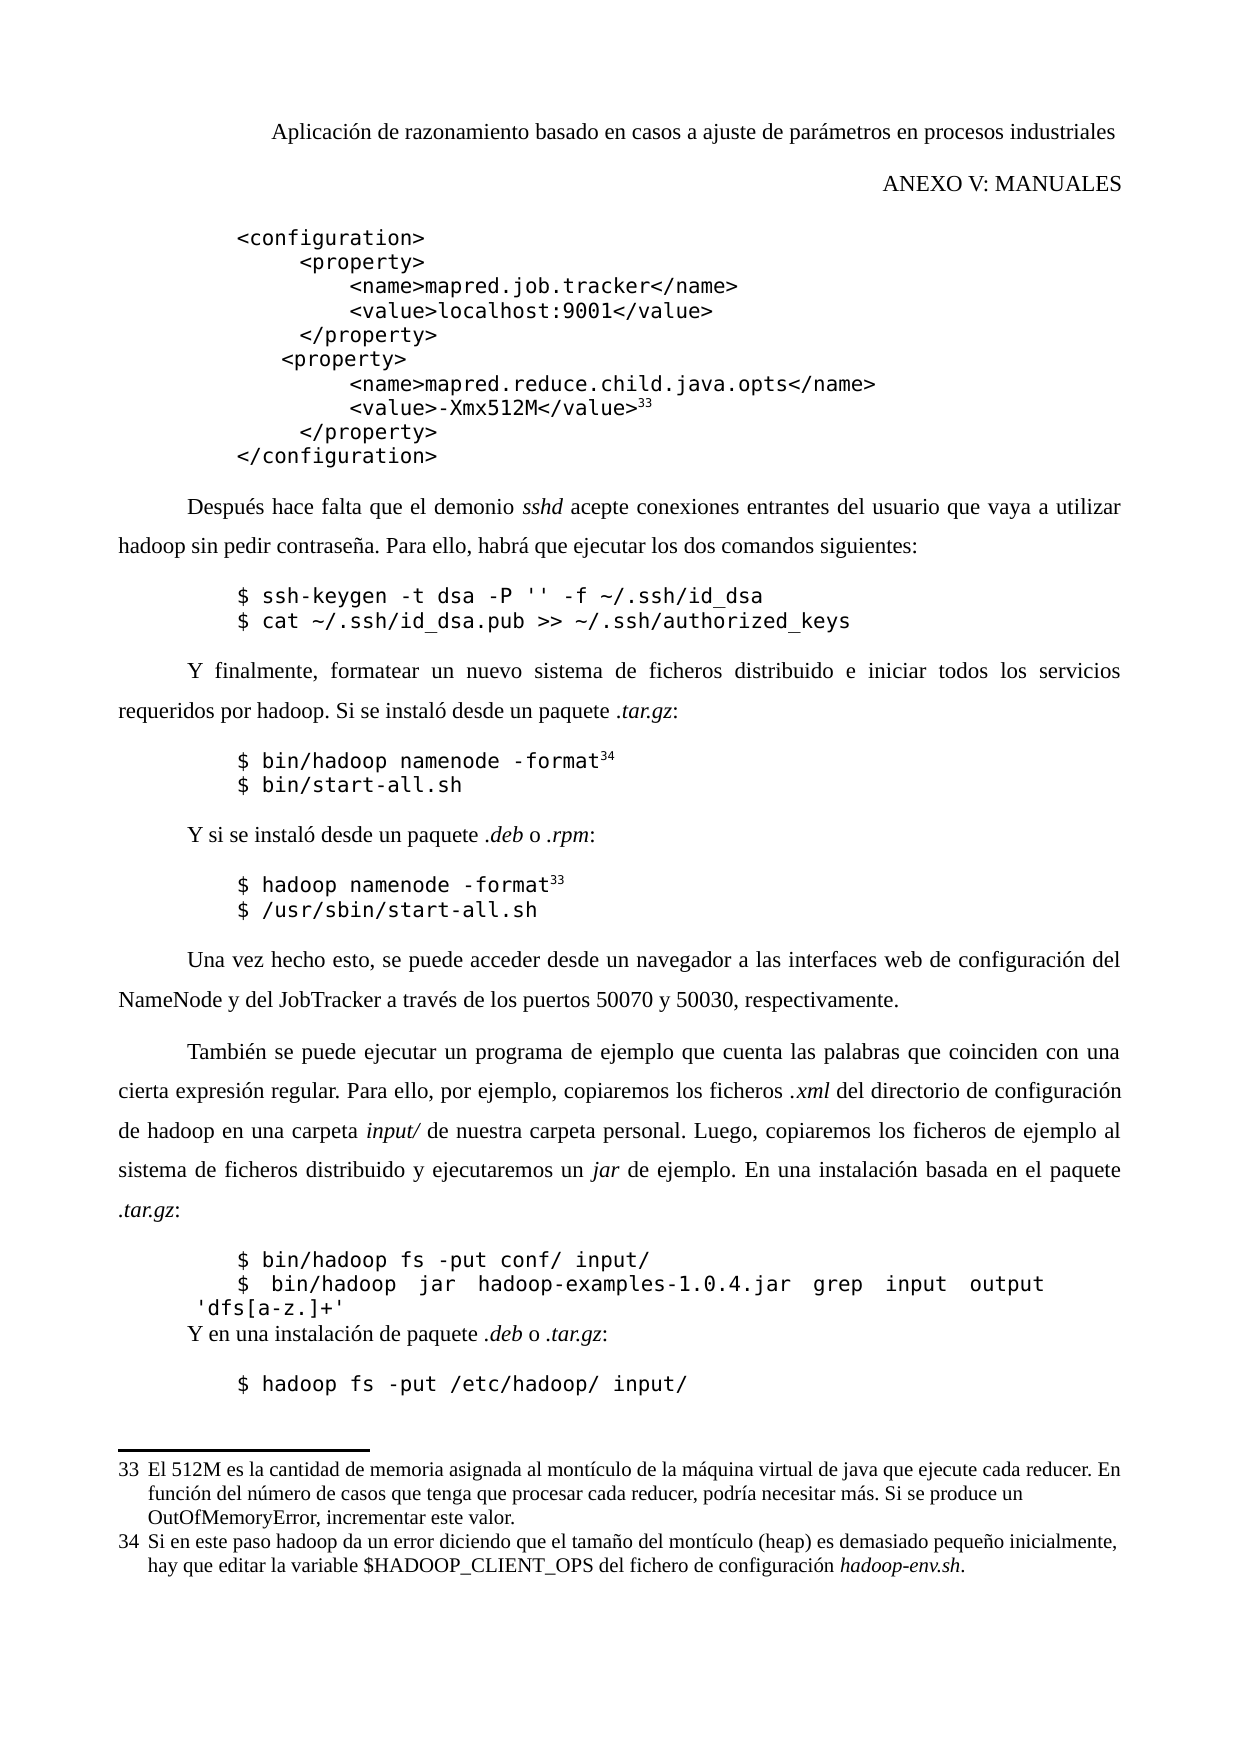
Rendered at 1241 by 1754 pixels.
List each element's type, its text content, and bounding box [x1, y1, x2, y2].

text Y finalmente, formatear un nuevo sistema de ficheros distribuido e iniciar todos los servicios requeridos por hadoop. Si se instaló desde un paquete .tar.gz: [118, 657, 1122, 723]
text Después hace falta que el demonio sshd acepte conexiones entrantes del usuario que vaya a utilizar hadoop sin pedir contraseña. Para ello, habrá que ejecutar los dos comandos siguientes: [118, 493, 1122, 559]
text <value>-Xmx512M</value> [195, 396, 1045, 420]
text Y si se instaló desde un paquete .deb o .rpm: [118, 821, 1122, 848]
text El 512M es la cantidad de memoria asignada al montículo de la máquina virtual de java que ejecute cada reducer. En función del número de casos que tenga que procesar cada reducer, podría necesitar más. Si se produce un OutOfMemoryError, incrementar este valor. [118, 1457, 1122, 1529]
text </property> [195, 420, 1045, 444]
text Y en una instalación de paquete .deb o .tar.gz: [118, 1320, 1122, 1347]
text Una vez hecho esto, se puede acceder desde un navegador a las interfaces web de configuración del NameNode y del JobTracker a través de los puertos 50070 y 50030, respectivamente. [118, 946, 1122, 1012]
text <property> [195, 347, 1045, 372]
text </configuration> [195, 444, 1045, 469]
text $ hadoop namenode -format33 [195, 873, 1045, 898]
text $ /usr/sbin/start-all.sh [195, 898, 1045, 922]
text $ bin/hadoop fs -put conf/ input/ [195, 1248, 1045, 1272]
text También se puede ejecutar un programa de ejemplo que cuenta las palabras que coinciden con una cierta expresión regular. Para ello, por ejemplo, copiaremos los ficheros .xml del directorio de configuración de hadoop en una carpeta input/ de nuestra carpeta personal. Luego, copiaremos los ficheros de ejemplo al sistema de ficheros distribuido y ejecutaremos un jar de ejemplo. En una instalación basada en el paquete .tar.gz: [118, 1038, 1122, 1222]
text </property> [195, 323, 1045, 347]
text $ hadoop fs -put /etc/hadoop/ input/ [195, 1372, 1045, 1397]
text <name>mapred.reduce.child.java.opts</name> [195, 372, 1045, 396]
text $ bin/start-all.sh [195, 773, 1045, 797]
text $ ssh-keygen -t dsa -P '' -f ~/.ssh/id_dsa [195, 584, 1045, 609]
text Si en este paso hadoop da un error diciendo que el tamaño del montículo (heap) es demasiado pequeño inicialmente, hay que editar la variable $HADOOP_CLIENT_OPS del fichero de configuración hadoop-env.sh. [118, 1529, 1122, 1577]
text $ cat ~/.ssh/id_dsa.pub >> ~/.ssh/authorized_keys [195, 609, 1045, 633]
text <name>mapred.job.tracker</name> [195, 274, 1045, 299]
text <property> [195, 250, 1045, 274]
text <value>localhost:9001</value> [195, 299, 1045, 323]
text <configuration> [195, 226, 1045, 250]
text $ bin/hadoop namenode -format [195, 749, 1045, 773]
text $ bin/hadoop jar hadoop-examples-1.0.4.jar grep input output 'dfs[a-z.]+' [195, 1272, 1045, 1320]
